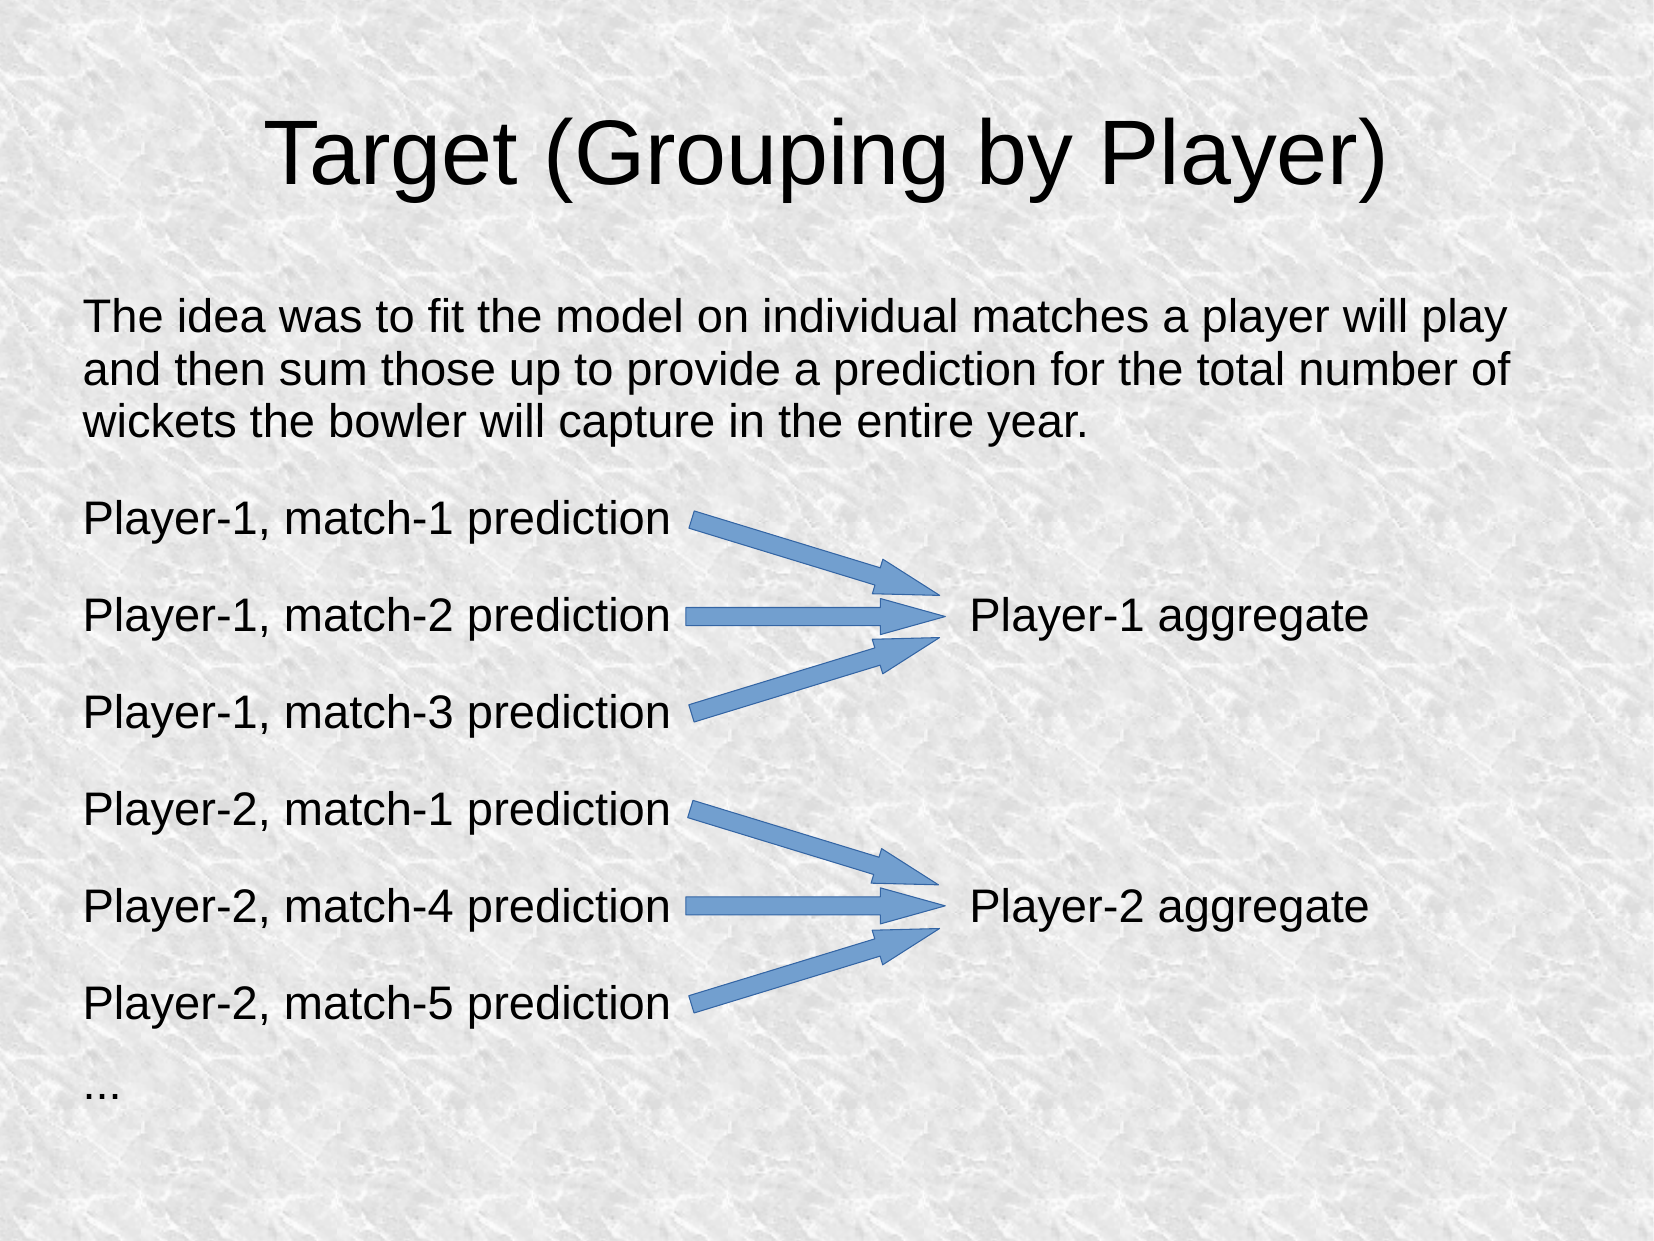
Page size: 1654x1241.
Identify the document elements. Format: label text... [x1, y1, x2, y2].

text_box [687, 800, 939, 885]
picture [0, 0, 1654, 1241]
list The idea was to fit the model on individual matches a player will play and then sum those up to provide a prediction for the total number of wickets the bowler will capture in the entire year. Player-1, match-1 prediction Player-1, match-2 prediction Player-1 aggregate Player-1, match-3 prediction Player-2, match-1 prediction Player-2, match-4 prediction Player-2 aggregate Player-2, match-5 prediction ... [82, 290, 1571, 1111]
title Target (Grouping by Player) [82, 49, 1571, 257]
text_box [688, 510, 940, 596]
text_box [685, 887, 946, 924]
text_box [688, 928, 940, 1013]
text_box [688, 637, 940, 723]
text_box [685, 598, 946, 635]
